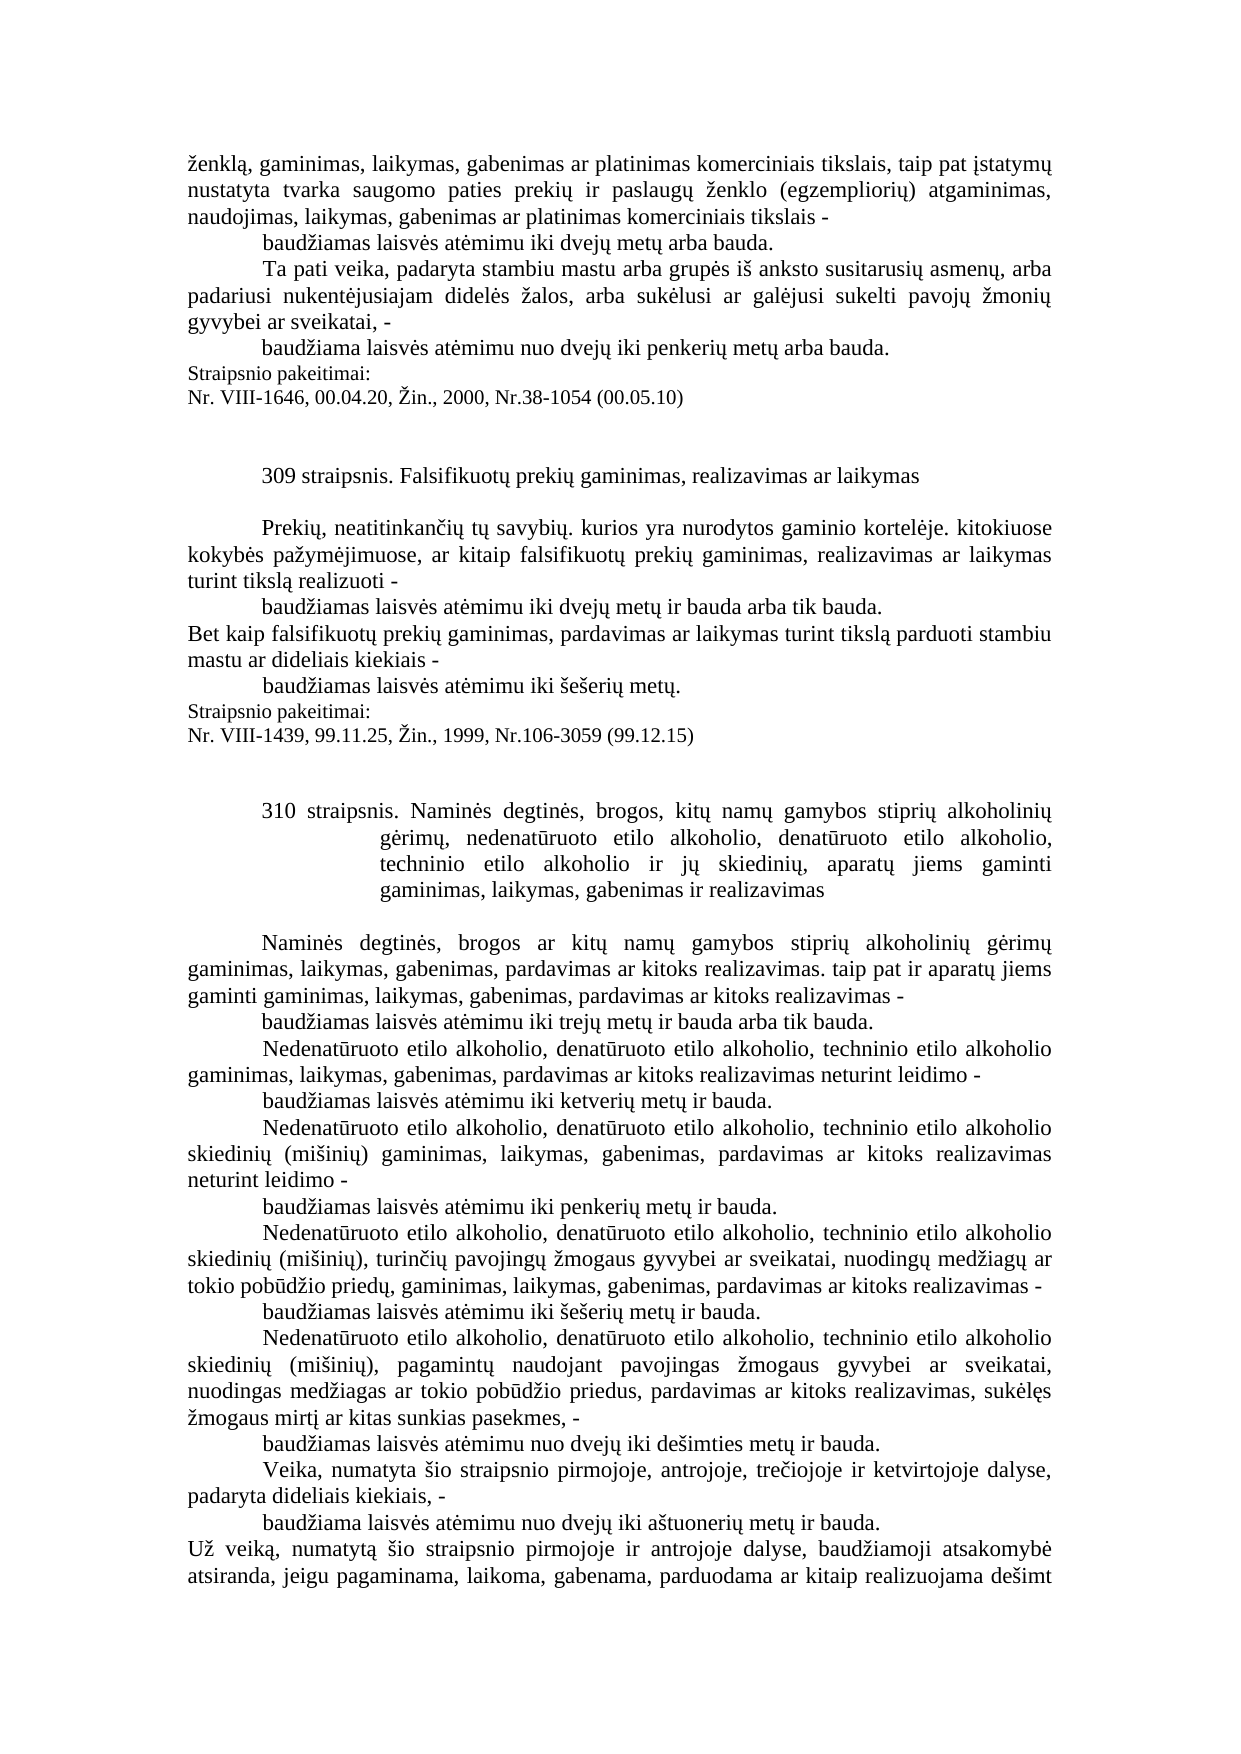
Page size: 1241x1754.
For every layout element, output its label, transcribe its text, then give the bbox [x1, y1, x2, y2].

text Ta pati veika, padaryta stambiu mastu arba grupės iš anksto susitarusių asmenų, arba padariusi nukentėjusiajam didelės žalos, arba sukėlusi ar galėjusi sukelti pavojų žmonių gyvybei ar sveikatai, - [187, 255, 1053, 334]
text Nedenatūruoto etilo alkoholio, denatūruoto etilo alkoholio, techninio etilo alkoholio skiedinių (mišinių) gaminimas, laikymas, gabenimas, pardavimas ar kitoks realizavimas neturint leidimo - [187, 1114, 1053, 1193]
text baudžiamas laisvės atėmimu iki šešerių metų. [187, 672, 1053, 699]
text baudžiamas laisvės atėmimu iki penkerių metų ir bauda. [187, 1193, 1053, 1219]
text baudžiama laisvės atėmimu nuo dvejų iki aštuonerių metų ir bauda. [187, 1509, 1053, 1535]
text baudžiamas laisvės atėmimu iki šešerių metų ir bauda. [187, 1298, 1053, 1324]
text Nr. VIII-1646, 00.04.20, Žin., 2000, Nr.38-1054 (00.05.10) [187, 385, 1053, 409]
text Naminės degtinės, brogos ar kitų namų gamybos stiprių alkoholinių gėrimų gaminimas, laikymas, gabenimas, pardavimas ar kitoks realizavimas. taip pat ir aparatų jiems gaminti gaminimas, laikymas, gabenimas, pardavimas ar kitoks realizavimas - [187, 929, 1053, 1008]
text Straipsnio pakeitimai: [187, 361, 1053, 385]
text 309 straipsnis. Falsifikuotų prekių gaminimas, realizavimas ar laikymas [261, 462, 1053, 488]
text baudžiama laisvės atėmimu nuo dvejų iki penkerių metų arba bauda. [187, 334, 1053, 361]
text ženklą, gaminimas, laikymas, gabenimas ar platinimas komerciniais tikslais, taip pat įstatymų nustatyta tvarka saugomo paties prekių ir paslaugų ženklo (egzempliorių) atgaminimas, naudojimas, laikymas, gabenimas ar platinimas komerciniais tikslais - [187, 150, 1053, 229]
text baudžiamas laisvės atėmimu nuo dvejų iki dešimties metų ir bauda. [187, 1430, 1053, 1456]
text Straipsnio pakeitimai: [187, 699, 1053, 723]
text Nedenatūruoto etilo alkoholio, denatūruoto etilo alkoholio, techninio etilo alkoholio gaminimas, laikymas, gabenimas, pardavimas ar kitoks realizavimas neturint leidimo - [187, 1034, 1053, 1087]
text Nr. VIII-1439, 99.11.25, Žin., 1999, Nr.106-3059 (99.12.15) [187, 723, 1053, 747]
text Už veiką, numatytą šio straipsnio pirmojoje ir antrojoje dalyse, baudžiamoji atsakomybė atsiranda, jeigu pagaminama, laikoma, gabenama, parduodama ar kitaip realizuojama dešimt [187, 1535, 1053, 1588]
text baudžiamas laisvės atėmimu iki dvejų metų arba bauda. [187, 229, 1053, 255]
text Veika, numatyta šio straipsnio pirmojoje, antrojoje, trečiojoje ir ketvirtojoje dalyse, padaryta dideliais kiekiais, - [187, 1456, 1053, 1509]
text 310 straipsnis. Naminės degtinės, brogos, kitų namų gamybos stiprių alkoholinių gėrimų, nedenatūruoto etilo alkoholio, denatūruoto etilo alkoholio, techninio etilo alkoholio ir jų skiedinių, aparatų jiems gaminti gaminimas, laikymas, gabenimas ir realizavimas [261, 797, 1053, 903]
text Prekių, neatitinkančių tų savybių. kurios yra nurodytos gaminio kortelėje. kitokiuose kokybės pažymėjimuose, ar kitaip falsifikuotų prekių gaminimas, realizavimas ar laikymas turint tikslą realizuoti - [187, 514, 1053, 593]
text Bet kaip falsifikuotų prekių gaminimas, pardavimas ar laikymas turint tikslą parduoti stambiu mastu ar dideliais kiekiais - [187, 620, 1053, 672]
text Nedenatūruoto etilo alkoholio, denatūruoto etilo alkoholio, techninio etilo alkoholio skiedinių (mišinių), pagamintų naudojant pavojingas žmogaus gyvybei ar sveikatai, nuodingas medžiagas ar tokio pobūdžio priedus, pardavimas ar kitoks realizavimas, sukėlęs žmogaus mirtį ar kitas sunkias pasekmes, - [187, 1324, 1053, 1430]
text baudžiamas laisvės atėmimu iki dvejų metų ir bauda arba tik bauda. [187, 593, 1053, 620]
text Nedenatūruoto etilo alkoholio, denatūruoto etilo alkoholio, techninio etilo alkoholio skiedinių (mišinių), turinčių pavojingų žmogaus gyvybei ar sveikatai, nuodingų medžiagų ar tokio pobūdžio priedų, gaminimas, laikymas, gabenimas, pardavimas ar kitoks realizavimas - [187, 1219, 1053, 1298]
text baudžiamas laisvės atėmimu iki trejų metų ir bauda arba tik bauda. [187, 1008, 1053, 1034]
text baudžiamas laisvės atėmimu iki ketverių metų ir bauda. [187, 1087, 1053, 1114]
